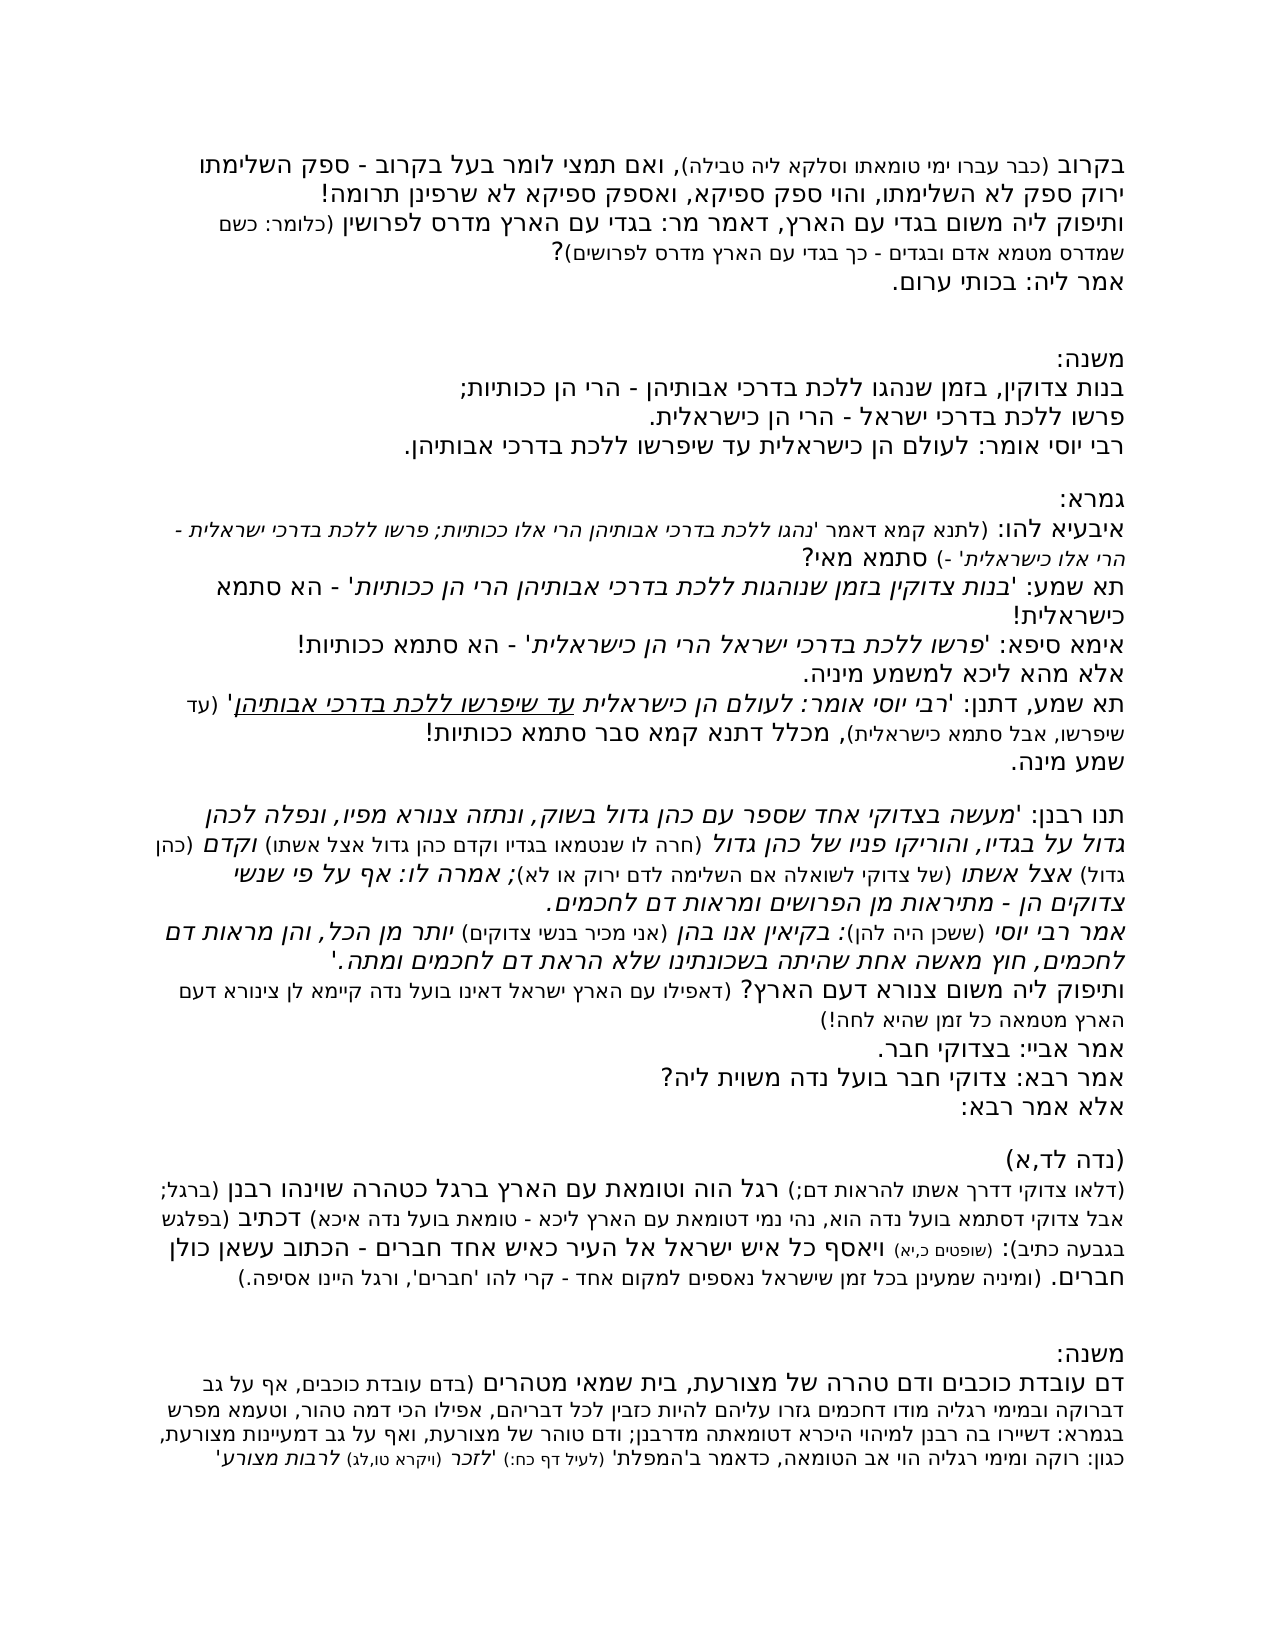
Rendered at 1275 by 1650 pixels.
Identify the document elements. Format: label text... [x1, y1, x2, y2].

text פרשו ללכת בדרכי ישראל - הרי הן כישראלית. [150, 402, 1125, 431]
text משנה: [150, 1339, 1125, 1368]
text ותיפוק ליה משום צנורא דעם הארץ? (דאפילו עם הארץ ישראל דאינו בועל נדה קיימא לן צינורא דעם הארץ מטמאה כל זמן שהיא לחה!) [150, 975, 1125, 1034]
text אמר ליה: בכותי ערום. [150, 267, 1125, 296]
text איבעיא להו: (לתנא קמא דאמר 'נהגו ללכת בדרכי אבותיהן הרי אלו ככותיות; פרשו ללכת בדרכי ישראלית - הרי אלו כישראלית' -) סתמא מאי? [150, 514, 1125, 572]
text בקרוב (כבר עברו ימי טומאתו וסלקא ליה טבילה), ואם תמצי לומר בעל בקרוב - ספק השלימתו ירוק ספק לא השלימתו, והוי ספק ספיקא, ואספק ספיקא לא שרפינן תרומה! [150, 150, 1125, 208]
text תא שמע: 'בנות צדוקין בזמן שנוהגות ללכת בדרכי אבותיהן הרי הן ככותיות' - הא סתמא כישראלית! [150, 572, 1125, 631]
text אלא מהא ליכא למשמע מיניה. [150, 660, 1125, 689]
text ותיפוק ליה משום בגדי עם הארץ, דאמר מר: בגדי עם הארץ מדרס לפרושין (כלומר: כשם שמדרס מטמא אדם ובגדים - כך בגדי עם הארץ מדרס לפרושים)? [150, 208, 1125, 267]
text תא שמע, דתנן: 'רבי יוסי אומר: לעולם הן כישראלית עד שיפרשו ללכת בדרכי אבותיהן' (עד שיפרשו, אבל סתמא כישראלית), מכלל דתנא קמא סבר סתמא ככותיות! [150, 689, 1125, 747]
text אלא אמר רבא: [150, 1092, 1125, 1121]
text משנה: [150, 344, 1125, 373]
text גמרא: [150, 485, 1125, 514]
text שמע מינה. [150, 747, 1125, 776]
text תנו רבנן: 'מעשה בצדוקי אחד שספר עם כהן גדול בשוק, ונתזה צנורא מפיו, ונפלה לכהן גדול על בגדיו, והוריקו פניו של כהן גדול (חרה לו שנטמאו בגדיו וקדם כהן גדול אצל אשתו) וקדם (כהן גדול) אצל אשתו (של צדוקי לשואלה אם השלימה לדם ירוק או לא); אמרה לו: אף על פי שנשי צדוקים הן - מתיראות מן הפרושים ומראות דם לחכמים. [150, 800, 1125, 917]
text בנות צדוקין, בזמן שנהגו ללכת בדרכי אבותיהן - הרי הן ככותיות; [150, 373, 1125, 402]
text רבי יוסי אומר: לעולם הן כישראלית עד שיפרשו ללכת בדרכי אבותיהן. [150, 431, 1125, 461]
text דם עובדת כוכבים ודם טהרה של מצורעת, בית שמאי מטהרים (בדם עובדת כוכבים, אף על גב דברוקה ובמימי רגליה מודו דחכמים גזרו עליהם להיות כזבין לכל דבריהם, אפילו הכי דמה טהור, וטעמא מפרש בגמרא: דשיירו בה רבנן למיהוי היכרא דטומאתה מדרבנן; ודם טוהר של מצורעת, ואף על גב דמעיינות מצורעת, כגון: רוקה ומימי רגליה הוי אב הטומאה, כדאמר ב'המפלת' (לעיל דף כח:) 'לזכר (ויקרא טו,לג) לרבות מצורע' [150, 1368, 1125, 1470]
text אמר רבי יוסי (ששכן היה להן): בקיאין אנו בהן (אני מכיר בנשי צדוקים) יותר מן הכל, והן מראות דם לחכמים, חוץ מאשה אחת שהיתה בשכונתינו שלא הראת דם לחכמים ומתה.' [150, 917, 1125, 975]
text (נדה לד,א) [150, 1145, 1125, 1174]
text אמר רבא: צדוקי חבר בועל נדה משוית ליה? [150, 1063, 1125, 1092]
text (דלאו צדוקי דדרך אשתו להראות דם;) רגל הוה וטומאת עם הארץ ברגל כטהרה שוינהו רבנן (ברגל; אבל צדוקי דסתמא בועל נדה הוא, נהי נמי דטומאת עם הארץ ליכא - טומאת בועל נדה איכא) דכתיב (בפלגש בגבעה כתיב): (שופטים כ,יא) ויאסף כל איש ישראל אל העיר כאיש אחד חברים - הכתוב עשאן כולן חברים. (ומיניה שמעינן בכל זמן שישראל נאספים למקום אחד - קרי להו 'חברים', ורגל היינו אסיפה.) [150, 1174, 1125, 1291]
text אמר אביי: בצדוקי חבר. [150, 1034, 1125, 1063]
text אימא סיפא: 'פרשו ללכת בדרכי ישראל הרי הן כישראלית' - הא סתמא ככותיות! [150, 631, 1125, 660]
